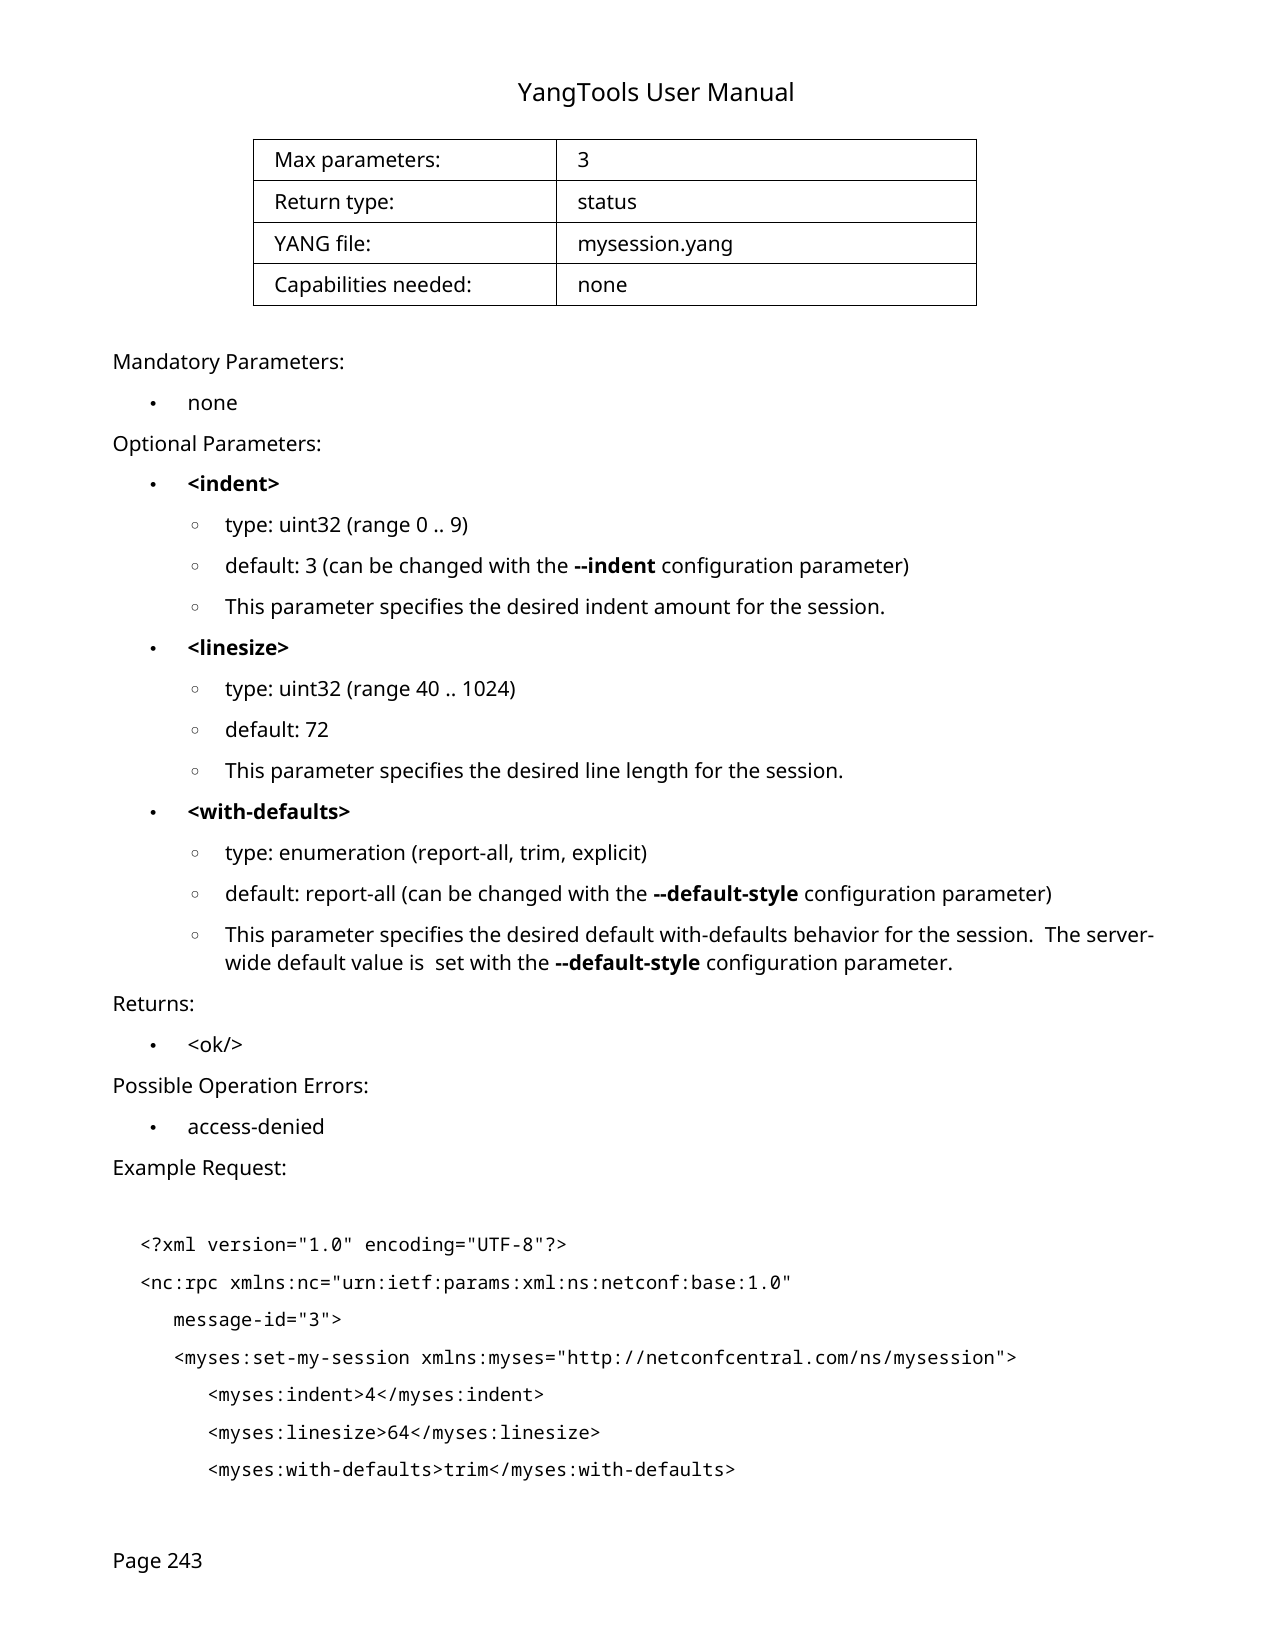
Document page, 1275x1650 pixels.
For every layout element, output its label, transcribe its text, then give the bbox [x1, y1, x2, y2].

text Returns: [112, 989, 1200, 1018]
list default: 72 [187, 715, 1200, 744]
text <?xml version="1.0" encoding="UTF-8"?> [139, 1231, 1200, 1257]
table_cell Max parameters: [254, 140, 556, 180]
list type: uint32 (range 0 .. 9) [187, 511, 1200, 539]
list type: enumeration (report-all, trim, explicit) [187, 838, 1200, 866]
list <linesize> [150, 633, 1200, 662]
text <myses:indent>4</myses:indent> [139, 1381, 1200, 1407]
table_cell none [557, 264, 976, 305]
table_cell Return type: [254, 181, 556, 222]
text <myses:set-my-session xmlns:myses="http://netconfcentral.com/ns/mysession"> [139, 1344, 1200, 1369]
list access-denied [150, 1112, 1200, 1141]
table_cell mysession.yang [557, 223, 976, 263]
table_cell Capabilities needed: [254, 264, 556, 305]
text Mandatory Parameters: [112, 347, 1200, 375]
text <myses:with-defaults>trim</myses:with-defaults> [139, 1456, 1200, 1482]
text Possible Operation Errors: [112, 1071, 1200, 1099]
list type: uint32 (range 40 .. 1024) [187, 674, 1200, 703]
text message-id="3"> [139, 1306, 1200, 1332]
list This parameter specifies the desired default with-defaults behavior for the session. The server-wide default value is set with the --default-style configuration parameter. [187, 920, 1200, 977]
list <ok/> [150, 1030, 1200, 1059]
list none [150, 388, 1200, 416]
text Example Request: [112, 1153, 1200, 1181]
text Optional Parameters: [112, 429, 1200, 457]
text <myses:linesize>64</myses:linesize> [139, 1419, 1200, 1444]
list This parameter specifies the desired line length for the session. [187, 756, 1200, 784]
list <indent> [150, 469, 1200, 498]
table_cell status [557, 181, 976, 222]
list default: 3 (can be changed with the --indent configuration parameter) [187, 551, 1200, 580]
text <nc:rpc xmlns:nc="urn:ietf:params:xml:ns:netconf:base:1.0" [139, 1269, 1200, 1294]
list <with-defaults> [150, 797, 1200, 826]
list default: report-all (can be changed with the --default-style configuration parameter) [187, 879, 1200, 907]
list This parameter specifies the desired indent amount for the session. [187, 592, 1200, 621]
table_cell 3 [557, 140, 976, 180]
table_cell YANG file: [254, 223, 556, 263]
